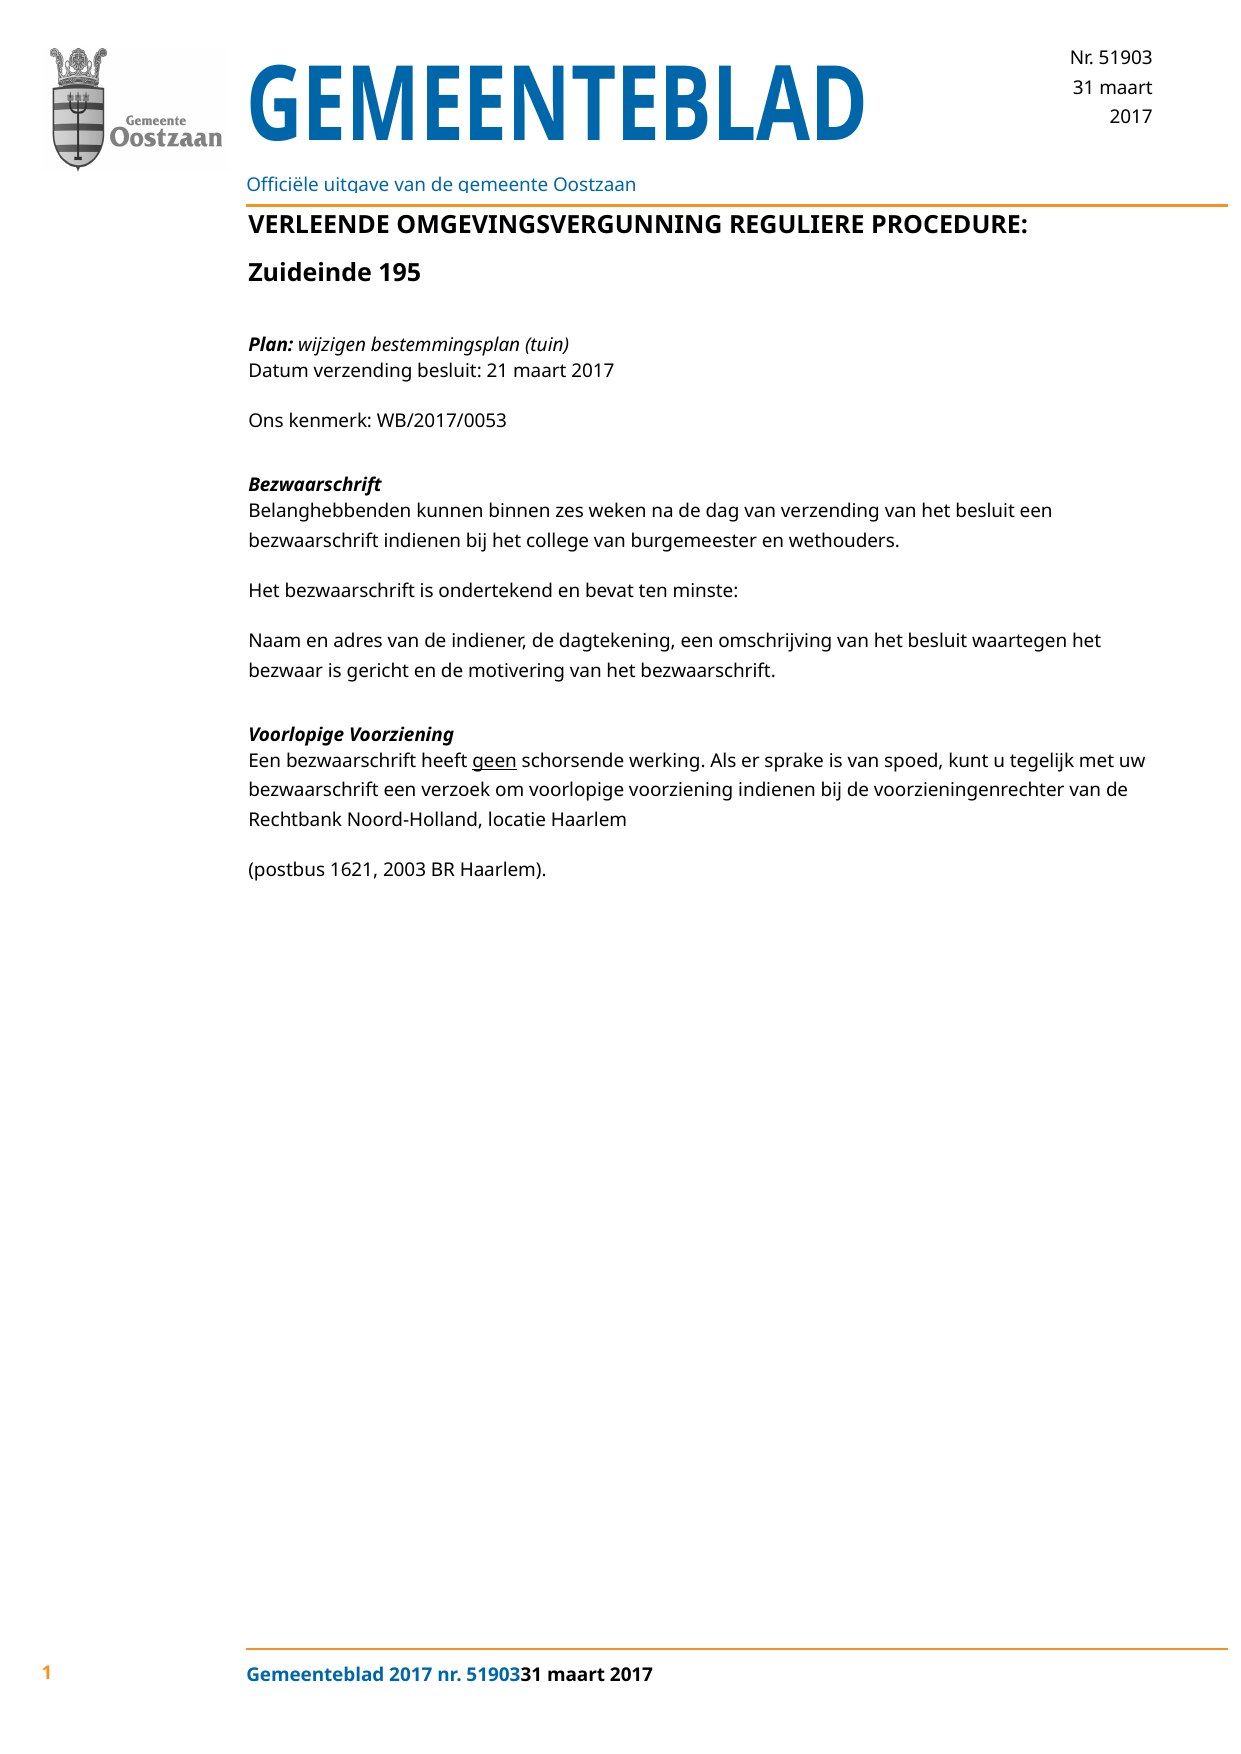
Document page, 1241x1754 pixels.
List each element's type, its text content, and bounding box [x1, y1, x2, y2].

text Bezwaarschrift [248, 472, 1152, 497]
text Datum verzending besluit: 21 maart 2017 [248, 357, 1152, 383]
picture [41, 47, 231, 172]
text Naam en adres van de indiener, de dagtekening, een omschrijving van het besluit waartegen het bezwaar is gericht en de motivering van het bezwaarschrift. [248, 628, 1152, 683]
text Plan: wijzigen bestemmingsplan (tuin) [248, 331, 1152, 357]
text Het bezwaarschrift is ondertekend en bevat ten minste: [248, 577, 1152, 603]
text Belanghebbenden kunnen binnen zes weken na de dag van verzending van het besluit een bezwaarschrift indienen bij het college van burgemeester en wethouders. [248, 497, 1152, 553]
text Een bezwaarschrift heeft geen schorsende werking. Als er sprake is van spoed, kunt u tegelijk met uw bezwaarschrift een verzoek om voorlopige voorziening indienen bij de voorzieningenrechter van de Rechtbank Noord-Holland, locatie Haarlem [248, 747, 1152, 832]
text (postbus 1621, 2003 BR Haarlem). [248, 857, 1152, 882]
text Voorlopige Voorziening [248, 721, 1152, 747]
text VERLEENDE OMGEVINGSVERGUNNING REGULIERE PROCEDURE: Zuideinde 195 [248, 207, 1152, 288]
text Ons kenmerk: WB/2017/0053 [248, 408, 1152, 433]
